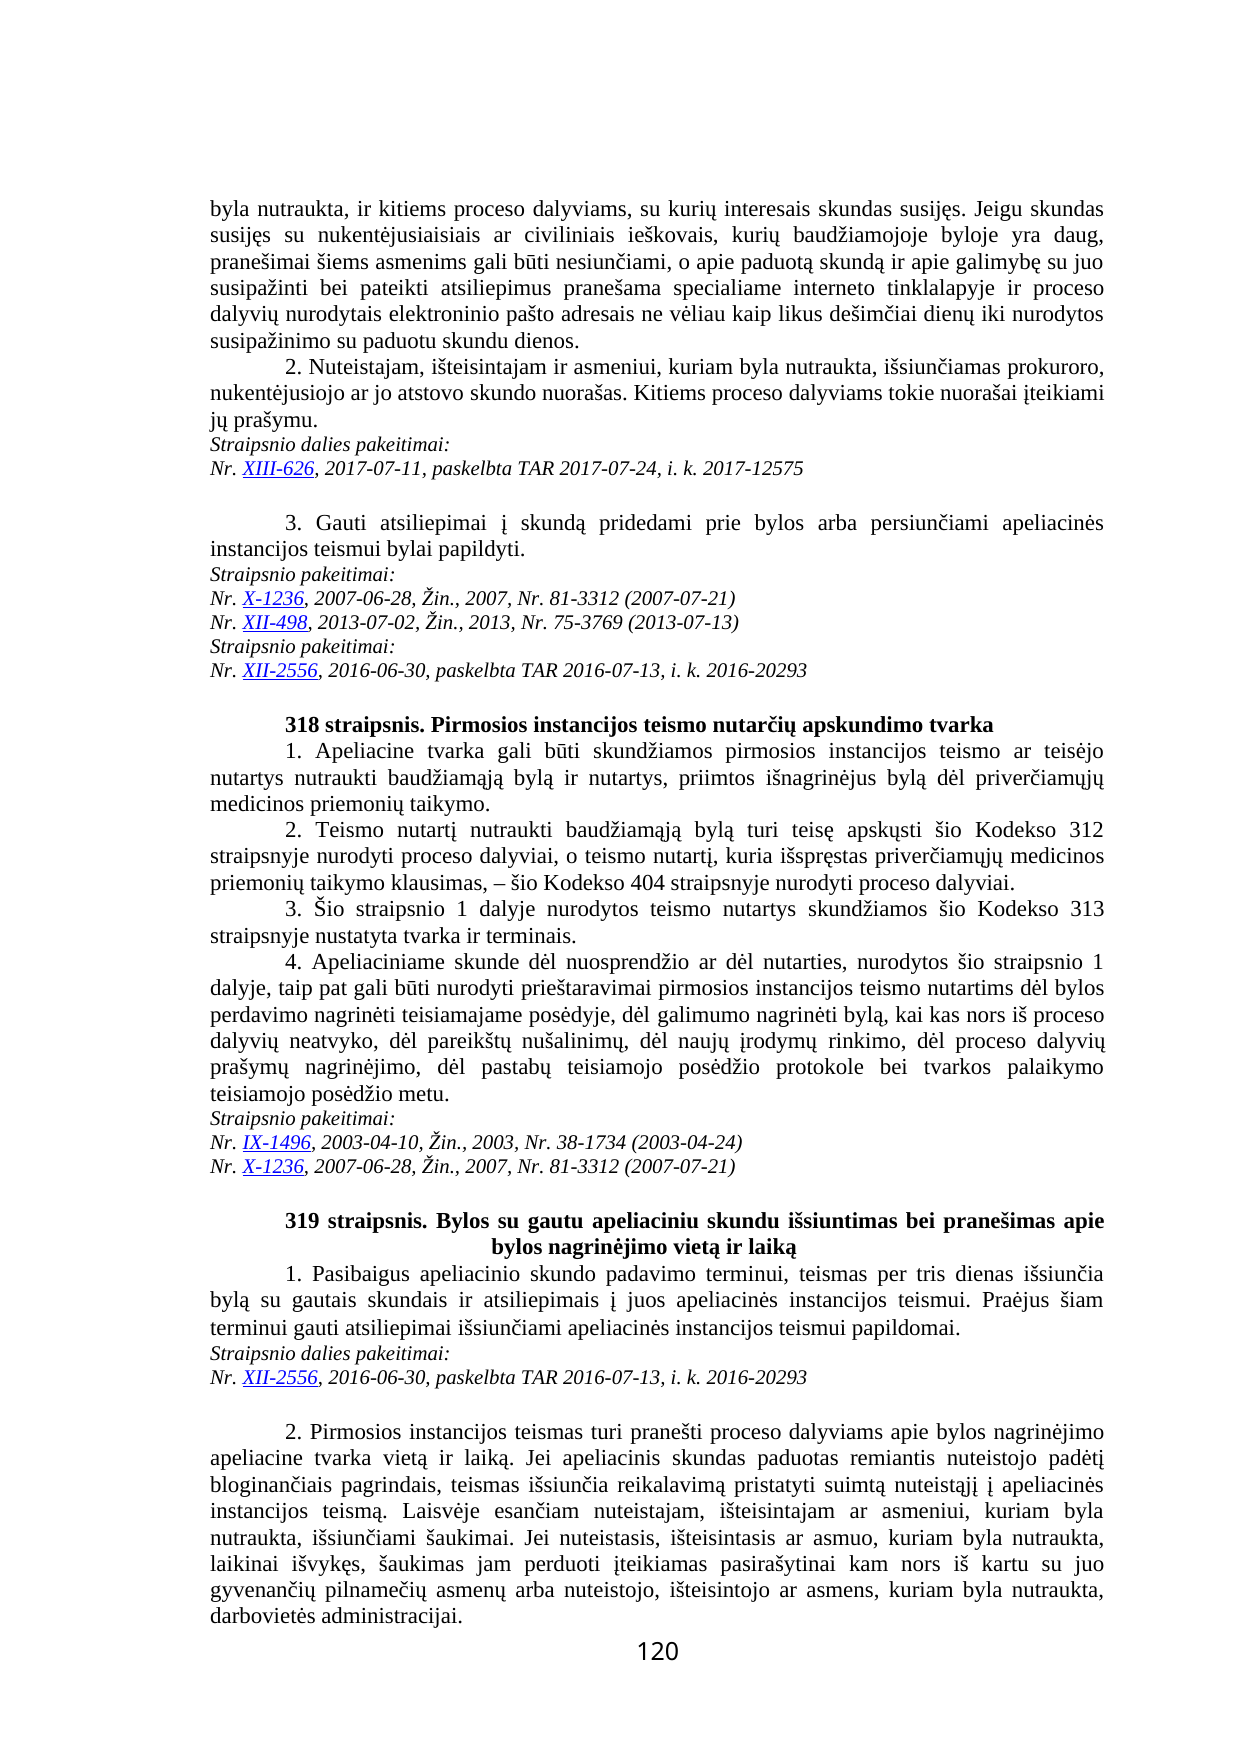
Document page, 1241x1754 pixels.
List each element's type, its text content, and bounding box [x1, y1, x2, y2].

text 319 straipsnis. Bylos su gautu apeliaciniu skundu išsiuntimas bei pranešimas apie bylos nagrinėjimo vietą ir laiką [285, 1207, 1106, 1260]
text 318 straipsnis. Pirmosios instancijos teismo nutarčių apskundimo tvarka [210, 711, 1106, 737]
text 1. Pasibaigus apeliacinio skundo padavimo terminui, teismas per tris dienas išsiunčia bylą su gautais skundais ir atsiliepimais į juos apeliacinės instancijos teismui. Praėjus šiam terminui gauti atsiliepimai išsiunčiami apeliacinės instancijos teismui papildomai. [210, 1260, 1106, 1341]
text Nr. XII-2556, 2016-06-30, paskelbta TAR 2016-07-13, i. k. 2016-20293 [210, 1365, 1106, 1389]
text 2. Teismo nutartį nutraukti baudžiamąją bylą turi teisę apskųsti šio Kodekso 312 straipsnyje nurodyti proceso dalyviai, o teismo nutartį, kuria išspręstas priverčiamųjų medicinos priemonių taikymo klausimas, – šio Kodekso 404 straipsnyje nurodyti proceso dalyviai. [210, 816, 1106, 895]
text 3. Šio straipsnio 1 dalyje nurodytos teismo nutartys skundžiamos šio Kodekso 313 straipsnyje nustatyta tvarka ir terminais. [210, 895, 1106, 948]
text Nr. X-1236, 2007-06-28, Žin., 2007, Nr. 81-3312 (2007-07-21) [210, 1154, 1106, 1178]
text 3. Gauti atsiliepimai į skundą pridedami prie bylos arba persiunčiami apeliacinės instancijos teismui bylai papildyti. [210, 509, 1106, 562]
text 1. Apeliacine tvarka gali būti skundžiamos pirmosios instancijos teismo ar teisėjo nutartys nutraukti baudžiamąją bylą ir nutartys, priimtos išnagrinėjus bylą dėl priverčiamųjų medicinos priemonių taikymo. [210, 737, 1106, 816]
text 4. Apeliaciniame skunde dėl nuosprendžio ar dėl nutarties, nurodytos šio straipsnio 1 dalyje, taip pat gali būti nurodyti prieštaravimai pirmosios instancijos teismo nutartims dėl bylos perdavimo nagrinėti teisiamajame posėdyje, dėl galimumo nagrinėti bylą, kai kas nors iš proceso dalyvių neatvyko, dėl pareikštų nušalinimų, dėl naujų įrodymų rinkimo, dėl proceso dalyvių prašymų nagrinėjimo, dėl pastabų teisiamojo posėdžio protokole bei tvarkos palaikymo teisiamojo posėdžio metu. [210, 948, 1106, 1106]
text byla nutraukta, ir kitiems proceso dalyviams, su kurių interesais skundas susijęs. Jeigu skundas susijęs su nukentėjusiaisiais ar civiliniais ieškovais, kurių baudžiamojoje byloje yra daug, pranešimai šiems asmenims gali būti nesiunčiami, o apie paduotą skundą ir apie galimybę su juo susipažinti bei pateikti atsiliepimus pranešama specialiame interneto tinklalapyje ir proceso dalyvių nurodytais elektroninio pašto adresais ne vėliau kaip likus dešimčiai dienų iki nurodytos susipažinimo su paduotu skundu dienos. [210, 195, 1106, 353]
text Nr. IX-1496, 2003-04-10, Žin., 2003, Nr. 38-1734 (2003-04-24) [210, 1130, 1106, 1154]
text Nr. XII-498, 2013-07-02, Žin., 2013, Nr. 75-3769 (2013-07-13) [210, 610, 1106, 634]
text 2. Pirmosios instancijos teismas turi pranešti proceso dalyviams apie bylos nagrinėjimo apeliacine tvarka vietą ir laiką. Jei apeliacinis skundas paduotas remiantis nuteistojo padėtį bloginančiais pagrindais, teismas išsiunčia reikalavimą pristatyti suimtą nuteistąjį į apeliacinės instancijos teismą. Laisvėje esančiam nuteistajam, išteisintajam ar asmeniui, kuriam byla nutraukta, išsiunčiami šaukimai. Jei nuteistasis, išteisintasis ar asmuo, kuriam byla nutraukta, laikinai išvykęs, šaukimas jam perduoti įteikiamas pasirašytinai kam nors iš kartu su juo gyvenančių pilnamečių asmenų arba nuteistojo, išteisintojo ar asmens, kuriam byla nutraukta, darbovietės administracijai. [210, 1418, 1106, 1629]
text Nr. XII-2556, 2016-06-30, paskelbta TAR 2016-07-13, i. k. 2016-20293 [210, 658, 1106, 682]
text 2. Nuteistajam, išteisintajam ir asmeniui, kuriam byla nutraukta, išsiunčiamas prokuroro, nukentėjusiojo ar jo atstovo skundo nuorašas. Kitiems proceso dalyviams tokie nuorašai įteikiami jų prašymu. [210, 353, 1106, 432]
text Straipsnio dalies pakeitimai: [210, 432, 1106, 456]
text Straipsnio pakeitimai: [210, 1106, 1106, 1130]
text Straipsnio dalies pakeitimai: [210, 1341, 1106, 1365]
text Nr. XIII-626, 2017-07-11, paskelbta TAR 2017-07-24, i. k. 2017-12575 [210, 456, 1106, 480]
text Nr. X-1236, 2007-06-28, Žin., 2007, Nr. 81-3312 (2007-07-21) [210, 586, 1106, 610]
text Straipsnio pakeitimai: [210, 634, 1106, 658]
text Straipsnio pakeitimai: [210, 562, 1106, 586]
